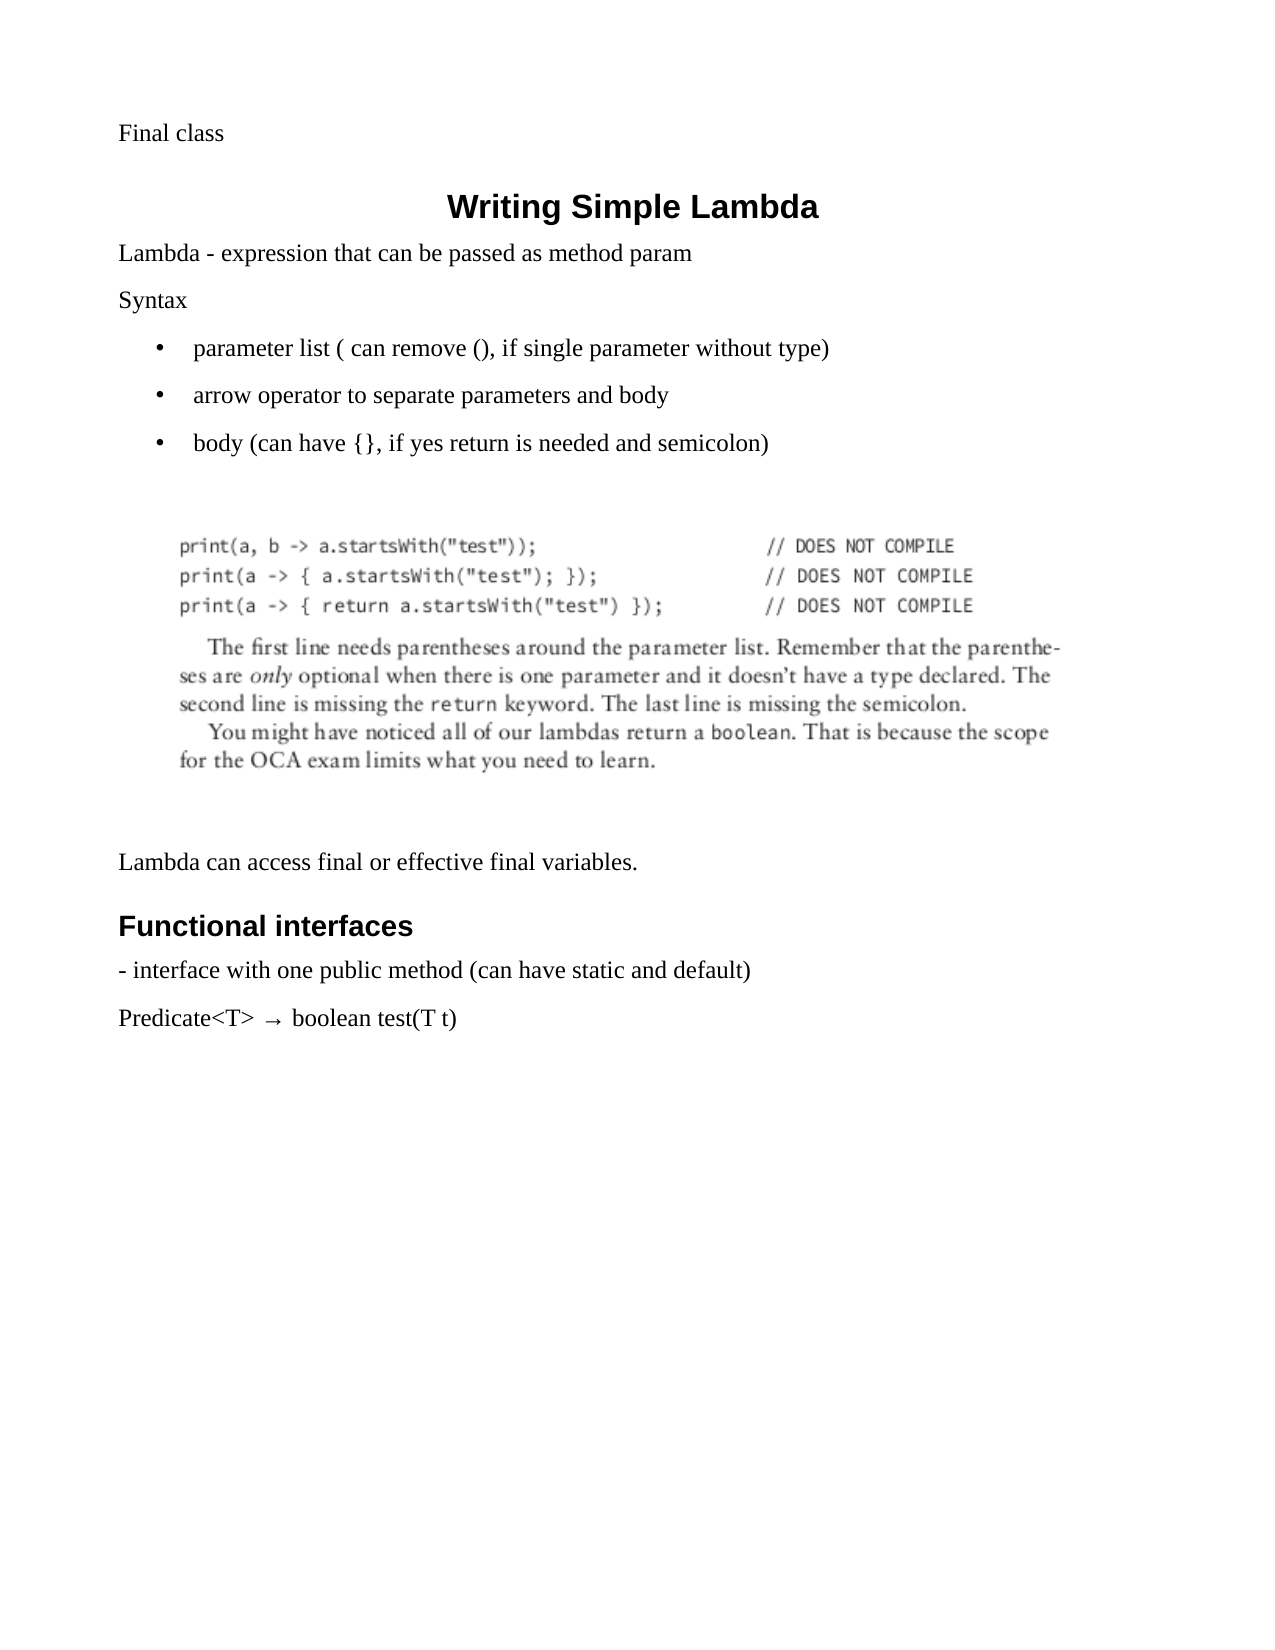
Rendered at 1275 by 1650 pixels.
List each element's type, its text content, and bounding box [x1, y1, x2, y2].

list parameter list ( can remove (), if single parameter without type) [156, 333, 1157, 362]
text Lambda can access final or effective final variables. [118, 847, 1157, 876]
text Final class [118, 118, 1157, 147]
text Predicate<T> → boolean test(T t) [118, 1003, 1157, 1032]
text - interface with one public method (can have static and default) [118, 956, 1157, 984]
list arrow operator to separate parameters and body [156, 381, 1157, 409]
subtitle Writing Simple Lambda [118, 187, 1157, 225]
text Syntax [118, 285, 1157, 314]
text Lambda - expression that can be passed as method param [118, 238, 1157, 266]
picture [125, 523, 1091, 796]
subtitle Functional interfaces [118, 909, 1157, 943]
list body (can have {}, if yes return is needed and semicolon) [156, 428, 1157, 457]
